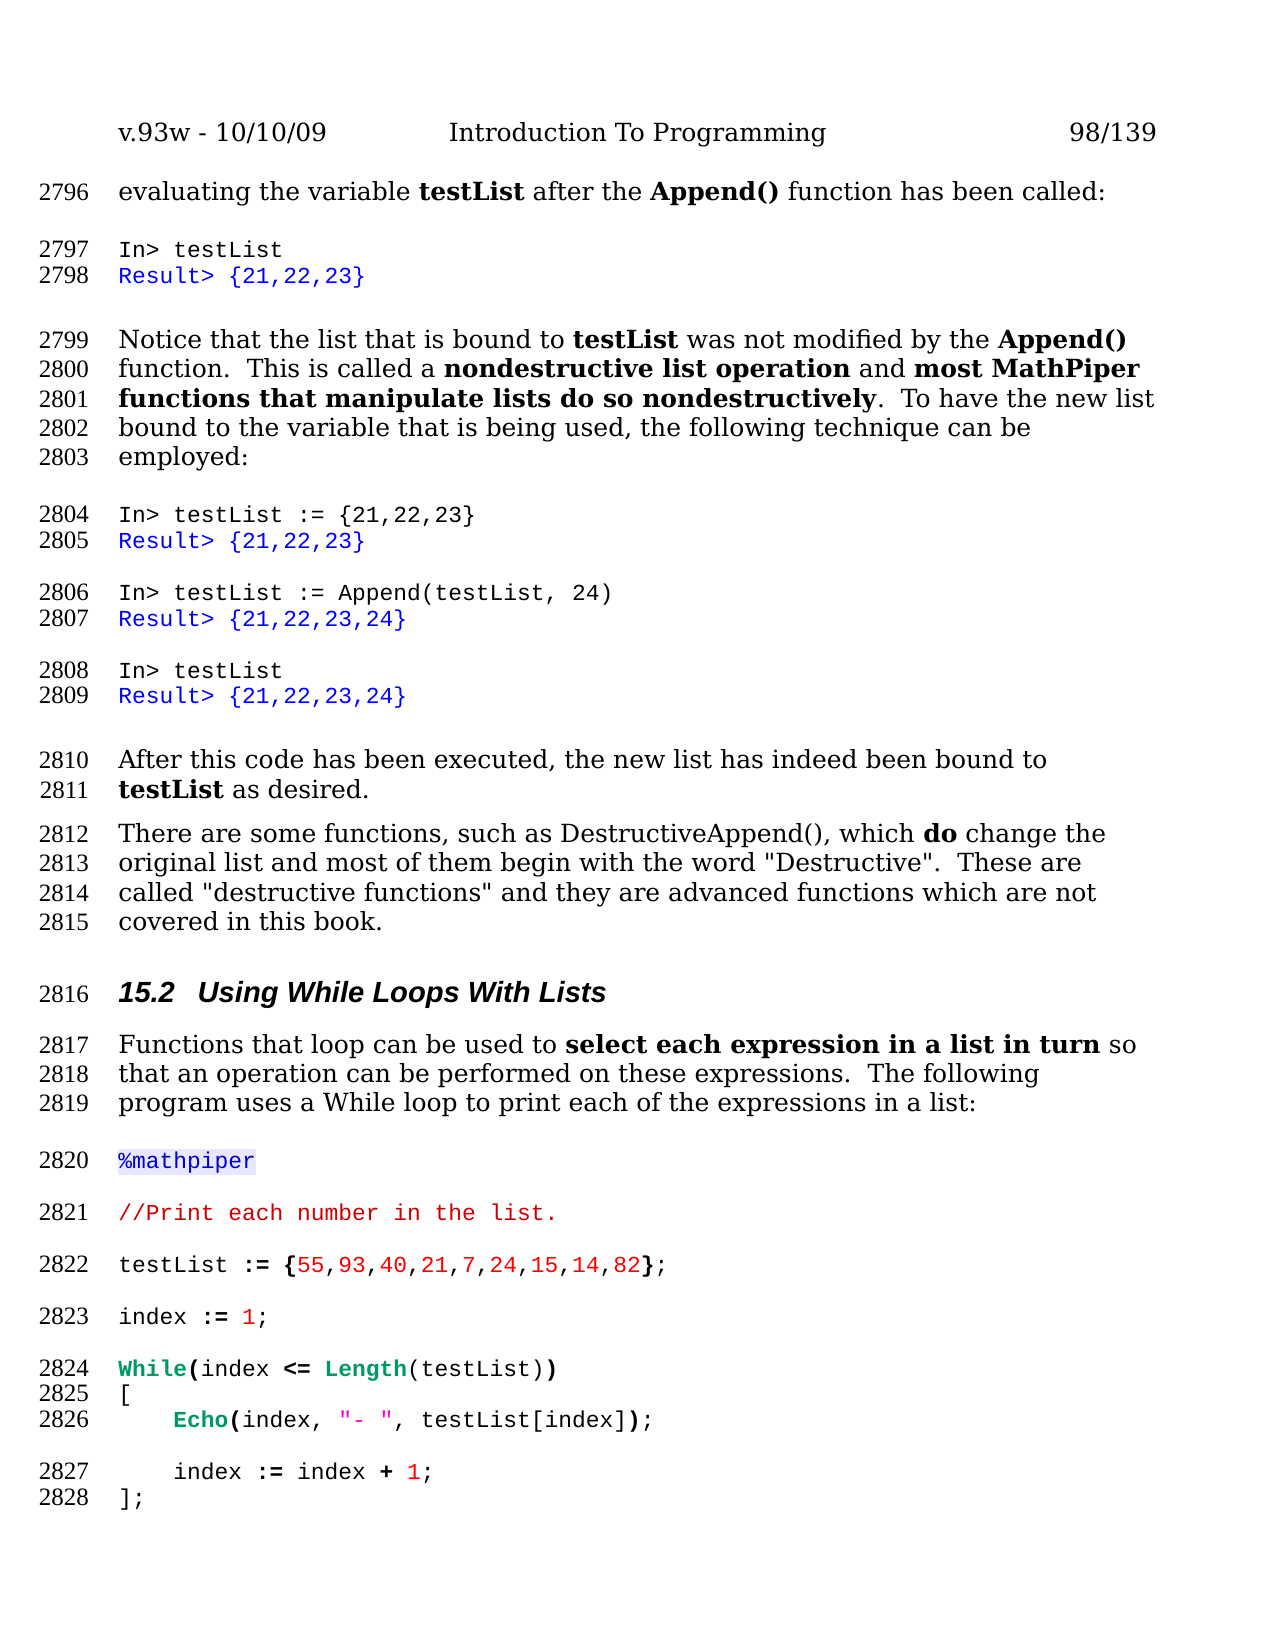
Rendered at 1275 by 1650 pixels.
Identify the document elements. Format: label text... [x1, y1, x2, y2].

text evaluating the variable testList after the Append() function has been called: [118, 177, 1157, 206]
text While(index <= Length(testList)) [118, 1357, 1157, 1383]
text index := 1; [118, 1305, 1157, 1331]
text In> testList := {21,22,23} [118, 503, 1157, 529]
text [ [118, 1383, 1157, 1409]
text Notice that the list that is bound to testList was not modified by the Append() function. This is called a nondestructive list operation and most MathPiper functions that manipulate lists do so nondestructively. To have the new list bound to the variable that is being used, the following technique can be employed: [118, 325, 1157, 471]
text After this code has been executed, the new list has indeed been bound to testList as desired. [118, 746, 1157, 804]
text //Print each number in the list. [118, 1201, 1157, 1227]
text Echo(index, "- ", testList[index]); [118, 1409, 1157, 1435]
text index := index + 1; [118, 1461, 1157, 1487]
text %mathpiper [118, 1149, 1157, 1175]
text There are some functions, such as DestructiveAppend(), which do change the original list and most of them begin with the word "Destructive". These are called "destructive functions" and they are advanced functions which are not covered in this book. [118, 819, 1157, 936]
subtitle Using While Loops With Lists [118, 975, 1157, 1009]
text testList := {55,93,40,21,7,24,15,14,82}; [118, 1253, 1157, 1279]
text In> testList [118, 659, 1157, 685]
text Result> {21,22,23} [118, 529, 1157, 555]
text Result> {21,22,23,24} [118, 685, 1157, 711]
text Result> {21,22,23} [118, 264, 1157, 290]
text In> testList := Append(testList, 24) [118, 581, 1157, 607]
text Result> {21,22,23,24} [118, 607, 1157, 633]
text In> testList [118, 238, 1157, 264]
text Functions that loop can be used to select each expression in a list in turn so that an operation can be performed on these expressions. The following program uses a While loop to print each of the expressions in a list: [118, 1030, 1157, 1117]
text ]; [118, 1487, 1157, 1512]
